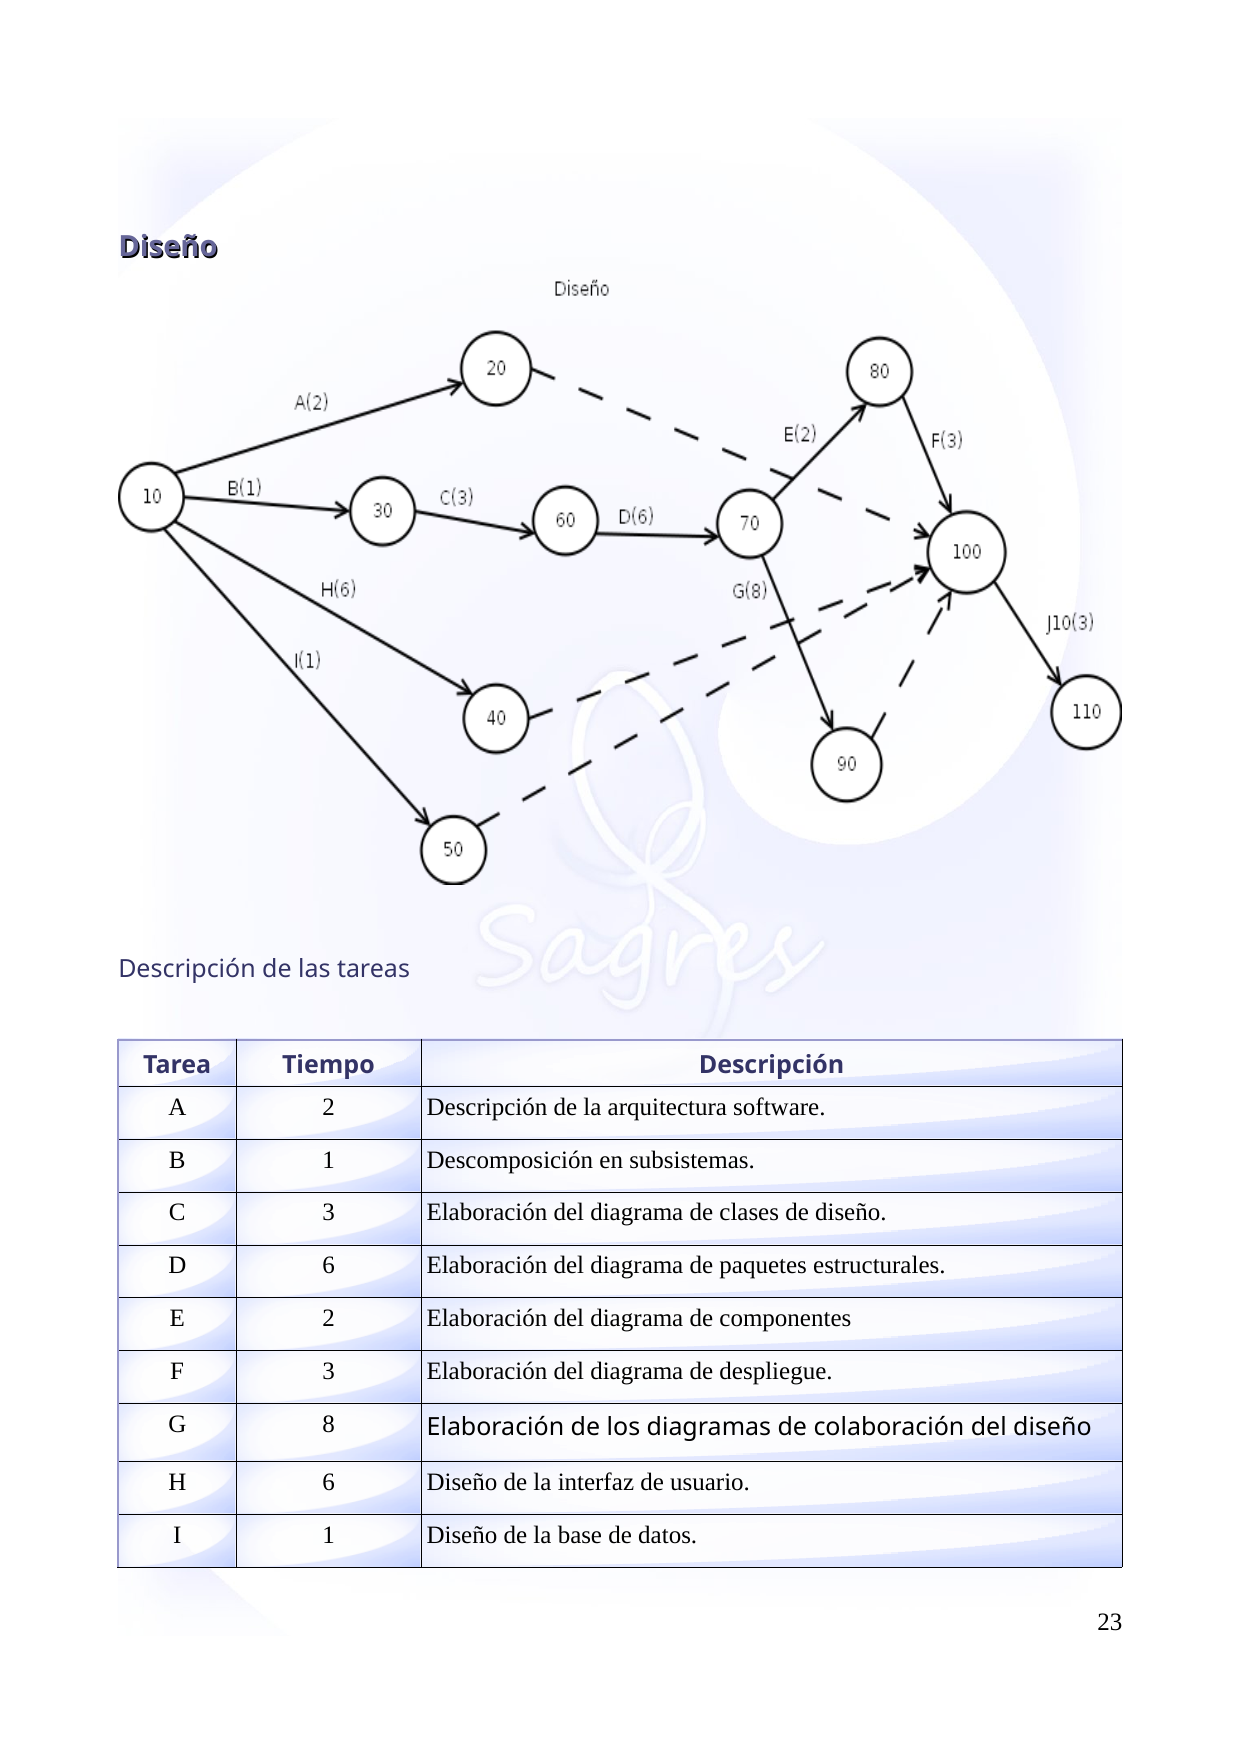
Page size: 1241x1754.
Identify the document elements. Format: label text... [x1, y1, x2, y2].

table_cell Diseño de la base de datos. [422, 1515, 1122, 1567]
table_cell A [119, 1087, 236, 1139]
table_cell 2 [237, 1298, 421, 1350]
table_cell 8 [237, 1404, 421, 1461]
table_cell Elaboración del diagrama de paquetes estructurales. [422, 1246, 1122, 1297]
subtitle Diseño [118, 226, 1122, 265]
table_cell 6 [237, 1246, 421, 1297]
table_cell I [119, 1515, 236, 1567]
table_cell Elaboración de los diagramas de colaboración del diseño [422, 1404, 1122, 1461]
table_cell 1 [237, 1140, 421, 1192]
table_header Descripción [422, 1041, 1122, 1086]
table_cell E [119, 1298, 236, 1350]
table_cell H [119, 1462, 236, 1514]
picture [118, 1568, 1122, 1636]
table_cell Descripción de la arquitectura software. [422, 1087, 1122, 1139]
table_cell Descomposición en subsistemas. [422, 1140, 1122, 1192]
picture [118, 265, 1122, 951]
table_cell G [119, 1404, 236, 1461]
table_cell Elaboración del diagrama de componentes [422, 1298, 1122, 1350]
table_cell 2 [237, 1087, 421, 1139]
table_cell 6 [237, 1462, 421, 1514]
table_cell Diseño de la interfaz de usuario. [422, 1462, 1122, 1514]
table_cell 3 [237, 1351, 421, 1403]
table_cell Elaboración del diagrama de clases de diseño. [422, 1193, 1122, 1244]
table_cell 3 [237, 1193, 421, 1244]
table_header Tiempo [237, 1041, 421, 1086]
table_cell B [119, 1140, 236, 1192]
table_header Tarea [119, 1041, 236, 1086]
table_cell 1 [237, 1515, 421, 1567]
table_cell C [119, 1193, 236, 1244]
subtitle Descripción de las tareas [118, 951, 1122, 985]
picture [118, 118, 1122, 226]
table_cell Elaboración del diagrama de despliegue. [422, 1351, 1122, 1403]
picture [118, 985, 1122, 1039]
table_cell D [119, 1246, 236, 1297]
table_cell F [119, 1351, 236, 1403]
